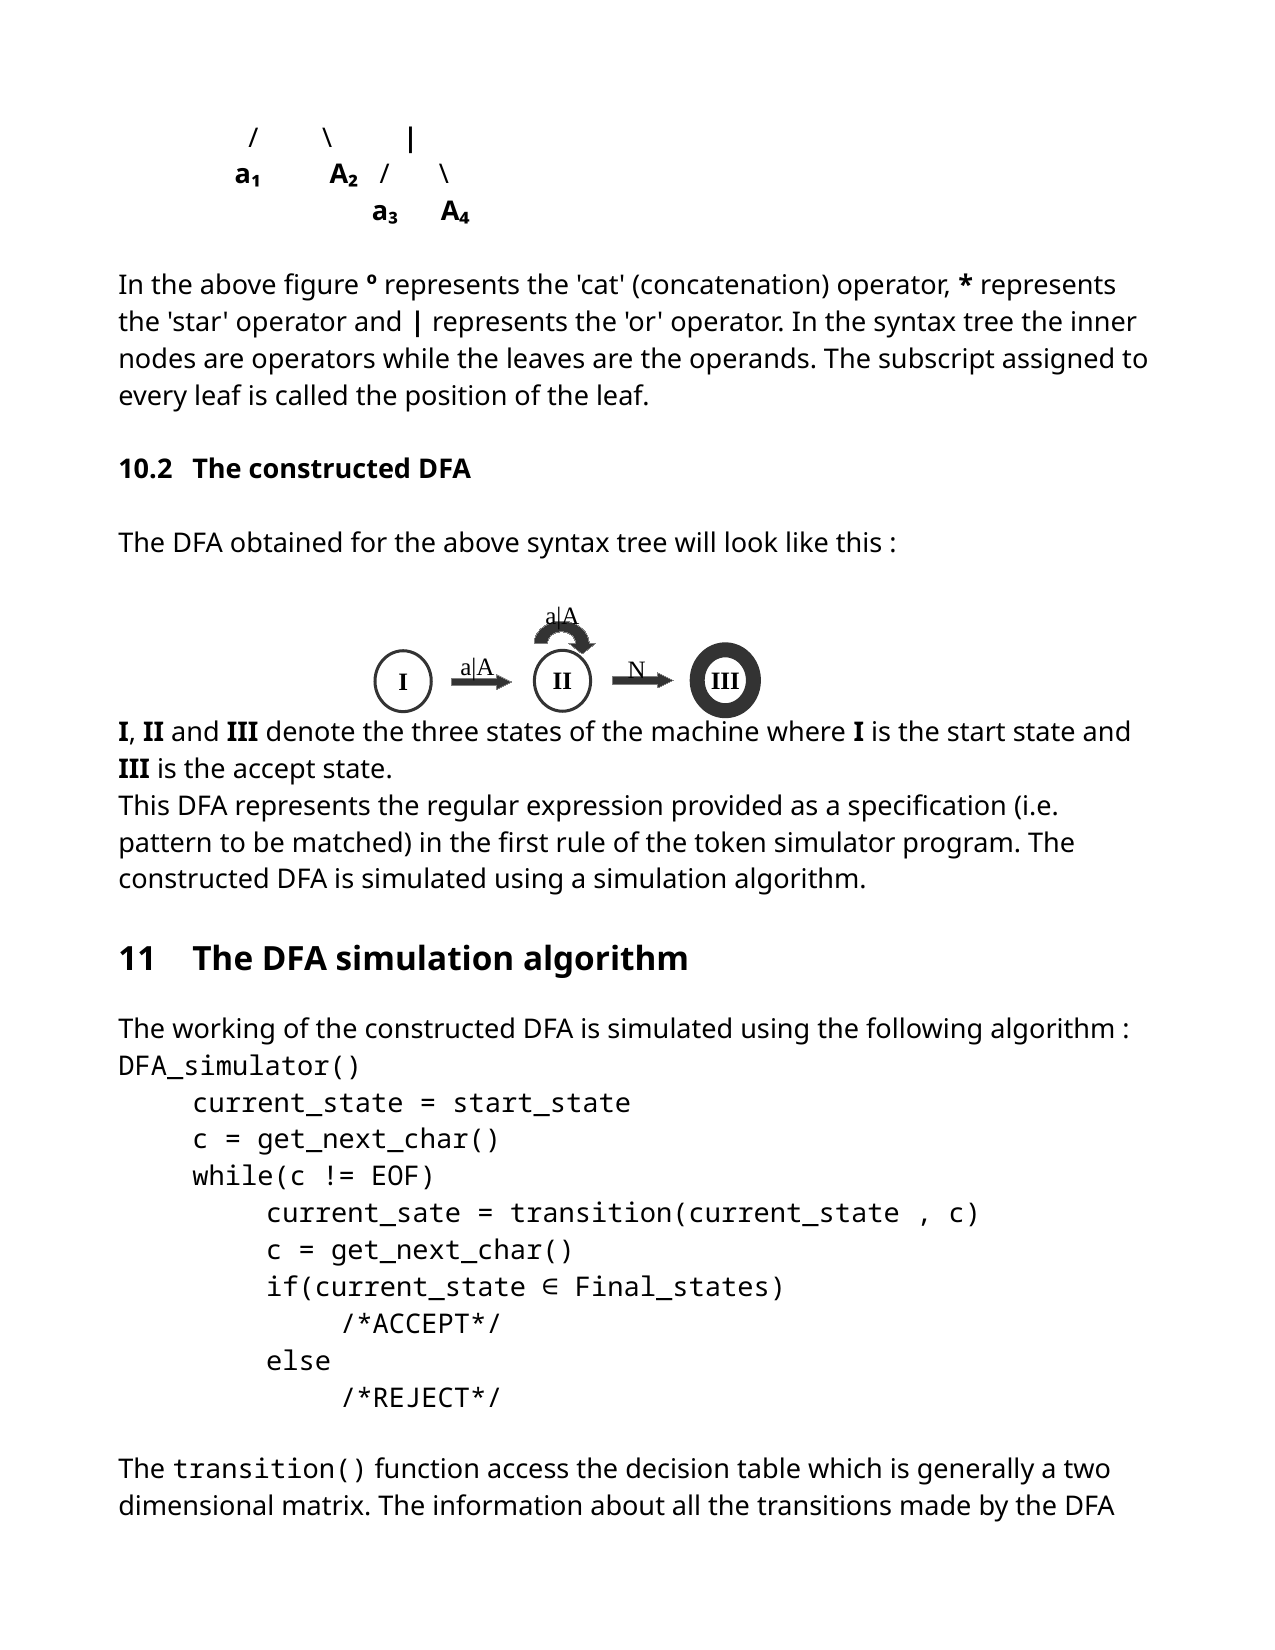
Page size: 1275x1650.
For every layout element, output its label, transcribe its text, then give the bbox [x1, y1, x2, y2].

text a₃ A₄ [118, 192, 1157, 229]
text /*ACCEPT*/ [118, 1304, 1157, 1341]
text c = get_next_char() [118, 1231, 1157, 1267]
text current_state = start_state [118, 1083, 1157, 1120]
text else [118, 1341, 1157, 1378]
text c = get_next_char() [118, 1120, 1157, 1157]
text 10.2 The constructed DFA [118, 450, 1157, 487]
text current_sate = transition(current_state , c) [118, 1194, 1157, 1231]
text /*REJECT*/ [118, 1378, 1157, 1415]
text DFA_simulator() [118, 1046, 1157, 1083]
text This DFA represents the regular expression provided as a specification (i.e. pattern to be matched) in the first rule of the token simulator program. The constructed DFA is simulated using a simulation algorithm. [118, 786, 1157, 897]
text if(current_state ∈ Final_states) [118, 1267, 1157, 1304]
text The working of the constructed DFA is simulated using the following algorithm : [118, 1009, 1157, 1046]
text while(c != EOF) [118, 1157, 1157, 1194]
text / \ | [118, 118, 1157, 155]
text In the above figure º represents the 'cat' (concatenation) operator, * represents the 'star' operator and | represents the 'or' operator. In the syntax tree the inner nodes are operators while the leaves are the operands. The subscript assigned to every leaf is called the position of the leaf. [118, 266, 1157, 413]
text a₁ A₂ / \ [118, 155, 1157, 192]
text 11 The DFA simulation algorithm [118, 935, 1157, 981]
text The DFA obtained for the above syntax tree will look like this : [118, 524, 1157, 561]
text I, II and III denote the three states of the machine where I is the start state and III is the accept state. [118, 712, 1157, 786]
text The transition() function access the decision table which is generally a two dimensional matrix. The information about all the transitions made by the DFA [118, 1449, 1157, 1523]
